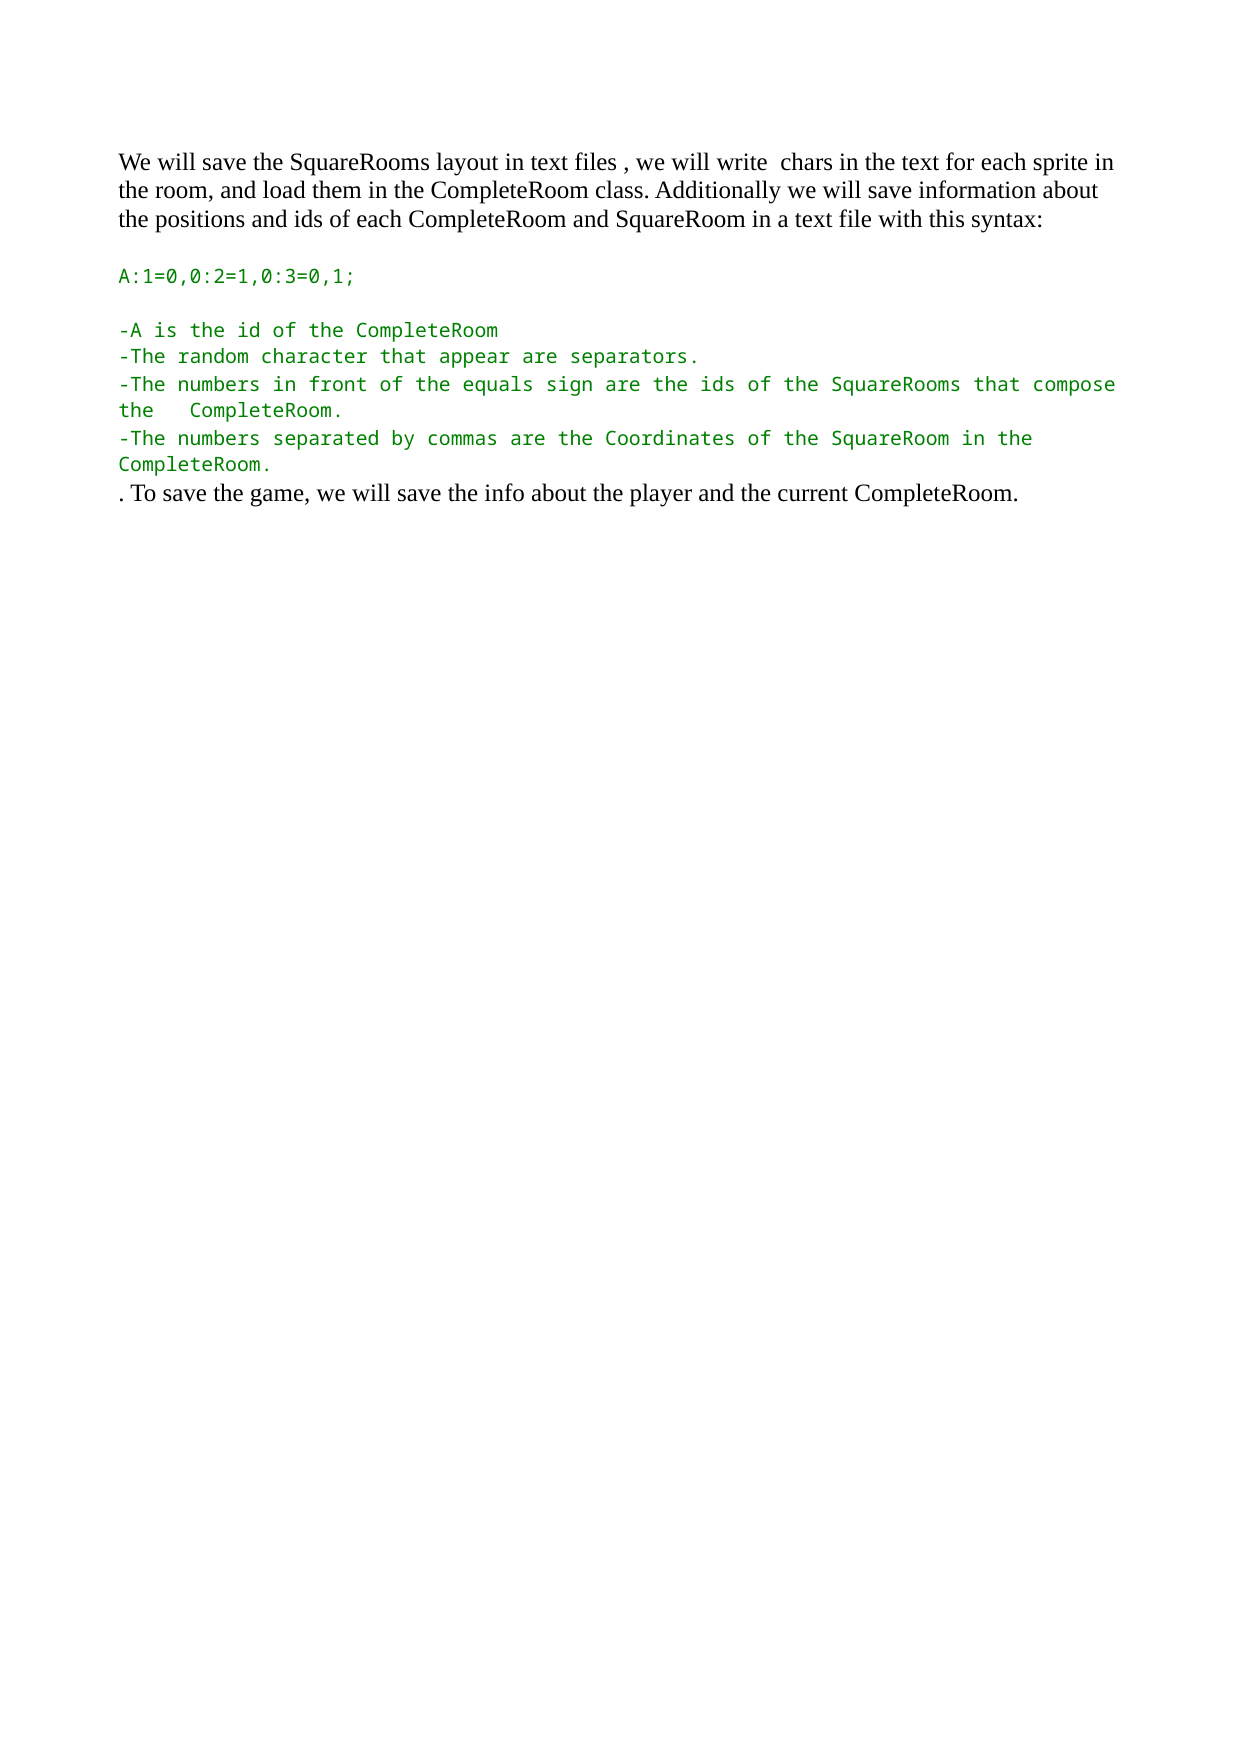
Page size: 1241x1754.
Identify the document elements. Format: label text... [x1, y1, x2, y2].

text -The numbers separated by commas are the Coordinates of the SquareRoom in the CompleteRoom. [118, 424, 1122, 478]
text -The random character that appear are separators. [118, 343, 1122, 370]
text -The numbers in front of the equals sign are the ids of the SquareRooms that compose the CompleteRoom. [118, 370, 1122, 424]
text A:1=0,0:2=1,0:3=0,1; [118, 262, 1122, 289]
text . To save the game, we will save the info about the player and the current CompleteRoom. [118, 478, 1122, 506]
text -A is the id of the CompleteRoom [118, 316, 1122, 343]
text We will save the SquareRooms layout in text files , we will write chars in the text for each sprite in the room, and load them in the CompleteRoom class. Additionally we will save information about the positions and ids of each CompleteRoom and SquareRoom in a text file with this syntax: [118, 147, 1122, 233]
